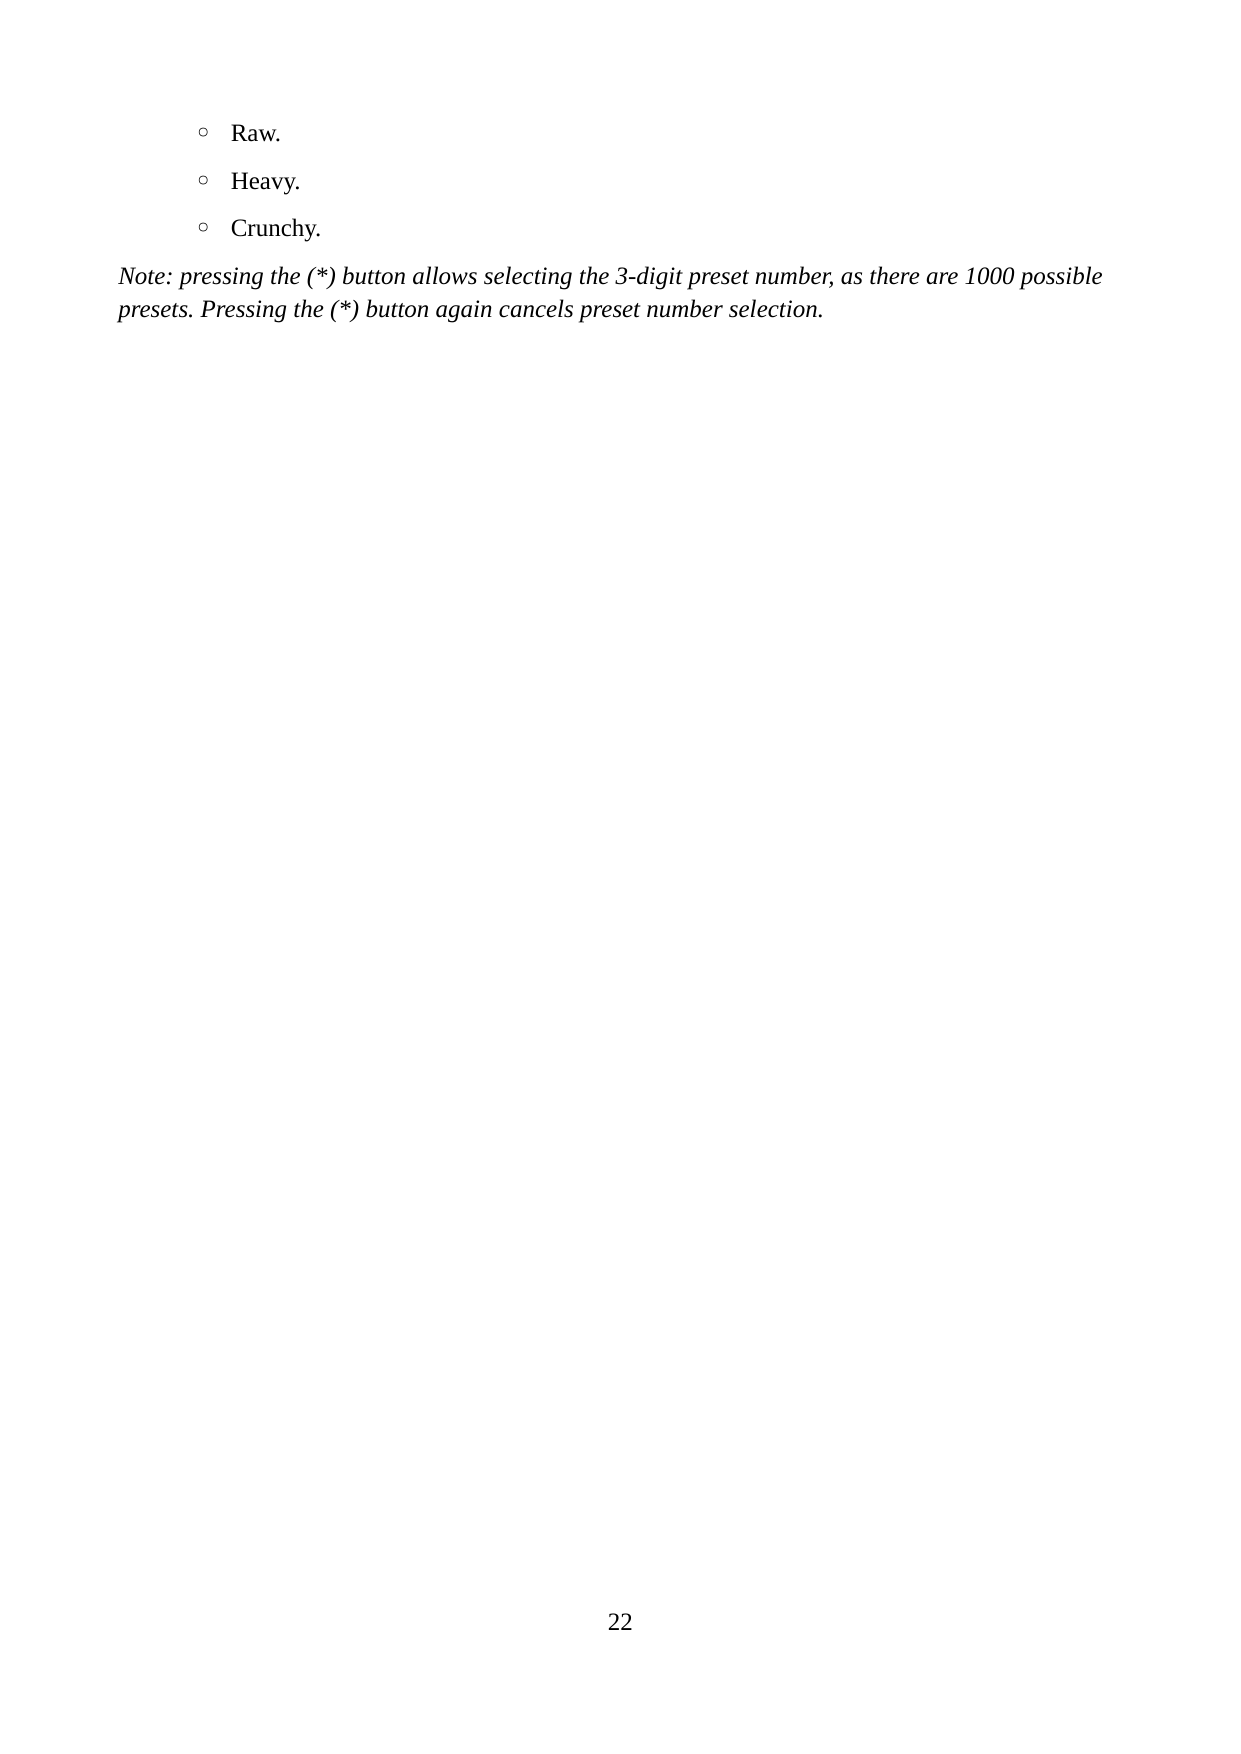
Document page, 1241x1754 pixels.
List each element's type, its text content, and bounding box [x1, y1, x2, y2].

list Raw. [193, 118, 1122, 147]
list Heavy. [193, 166, 1122, 194]
text Note: pressing the (*) button allows selecting the 3-digit preset number, as there are 1000 possible presets. Pressing the (*) button again cancels preset number selection. [118, 261, 1122, 323]
list Crunchy. [193, 213, 1122, 242]
